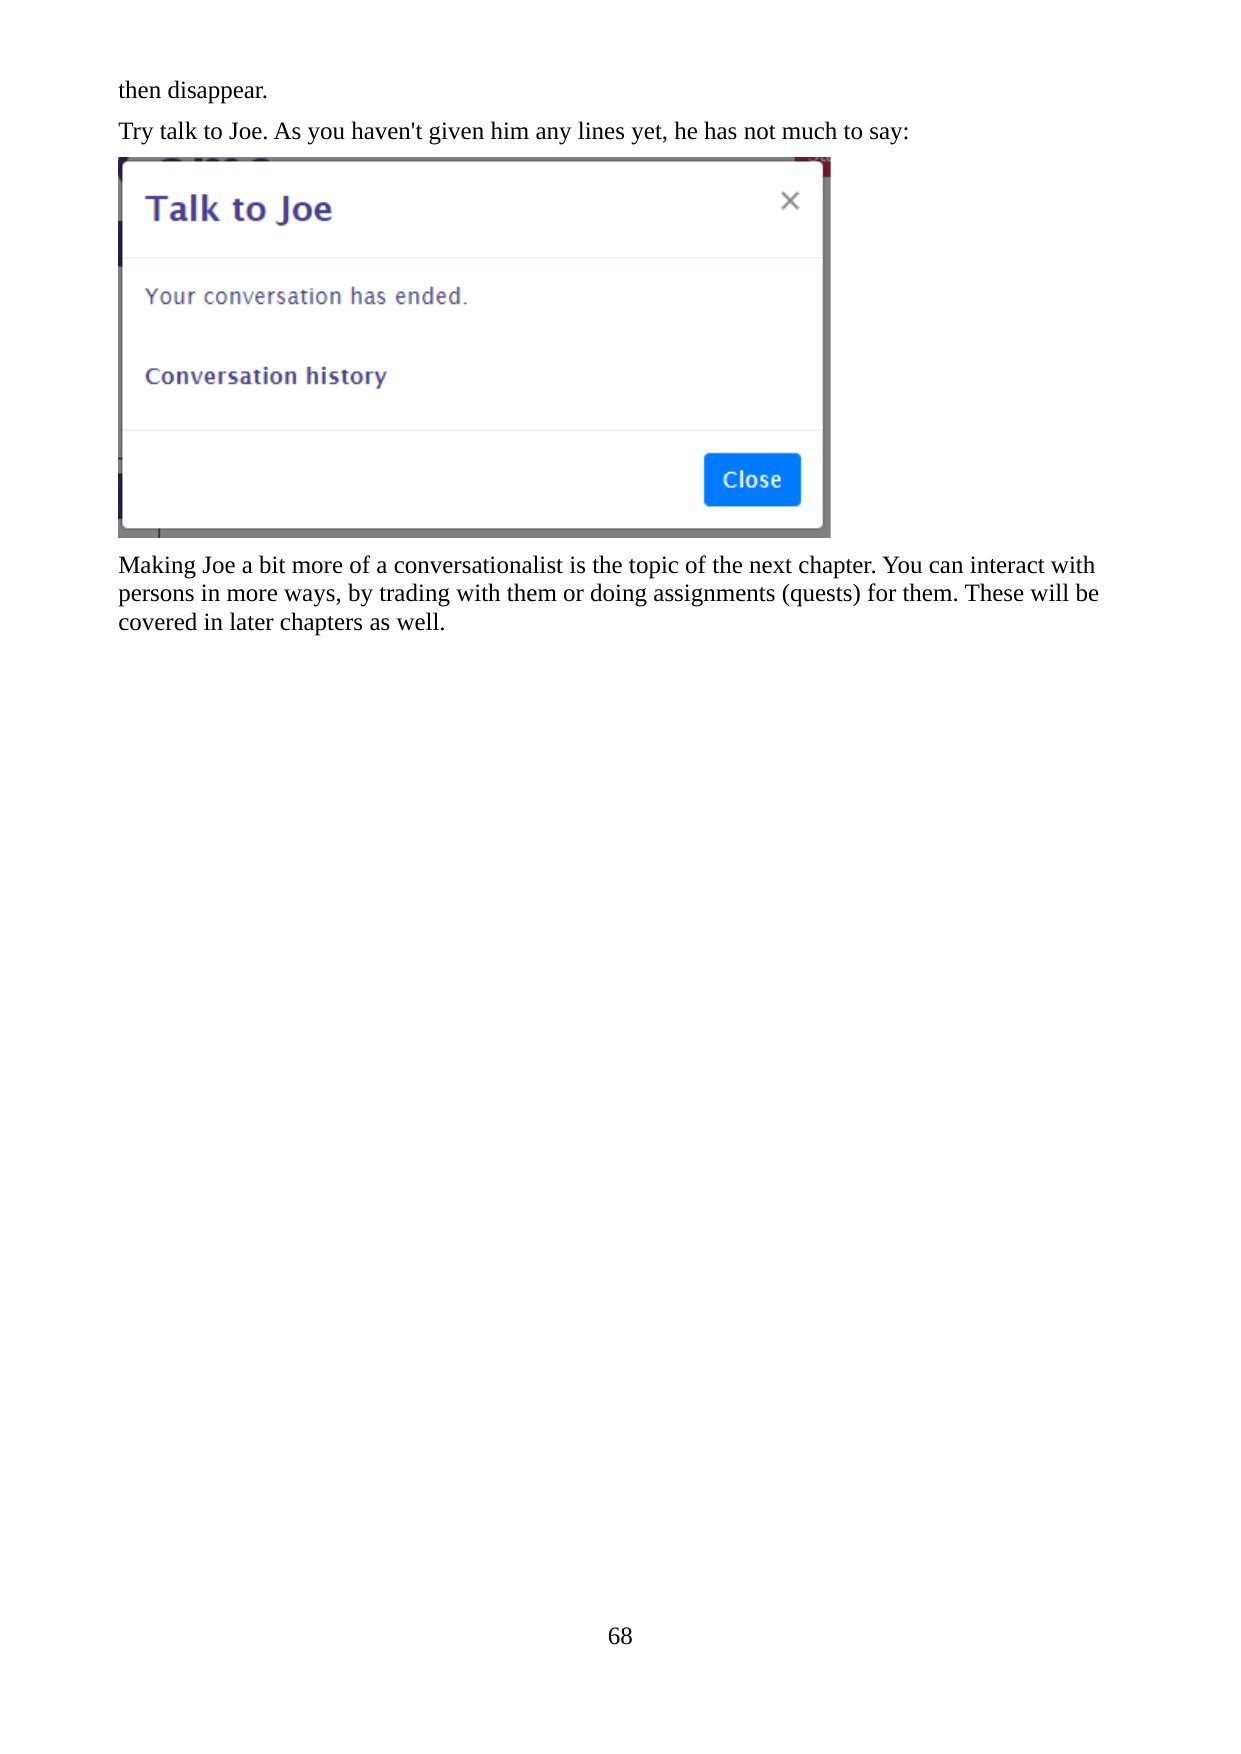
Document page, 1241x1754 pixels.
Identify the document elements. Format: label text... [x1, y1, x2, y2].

text Making Joe a bit more of a conversationalist is the topic of the next chapter. You can interact with persons in more ways, by trading with them or doing assignments (quests) for them. These will be covered in later chapters as well. [118, 550, 1122, 636]
text then disappear. [118, 75, 1122, 104]
text Try talk to Joe. As you haven't given him any lines yet, he has not much to say: [118, 116, 1122, 145]
